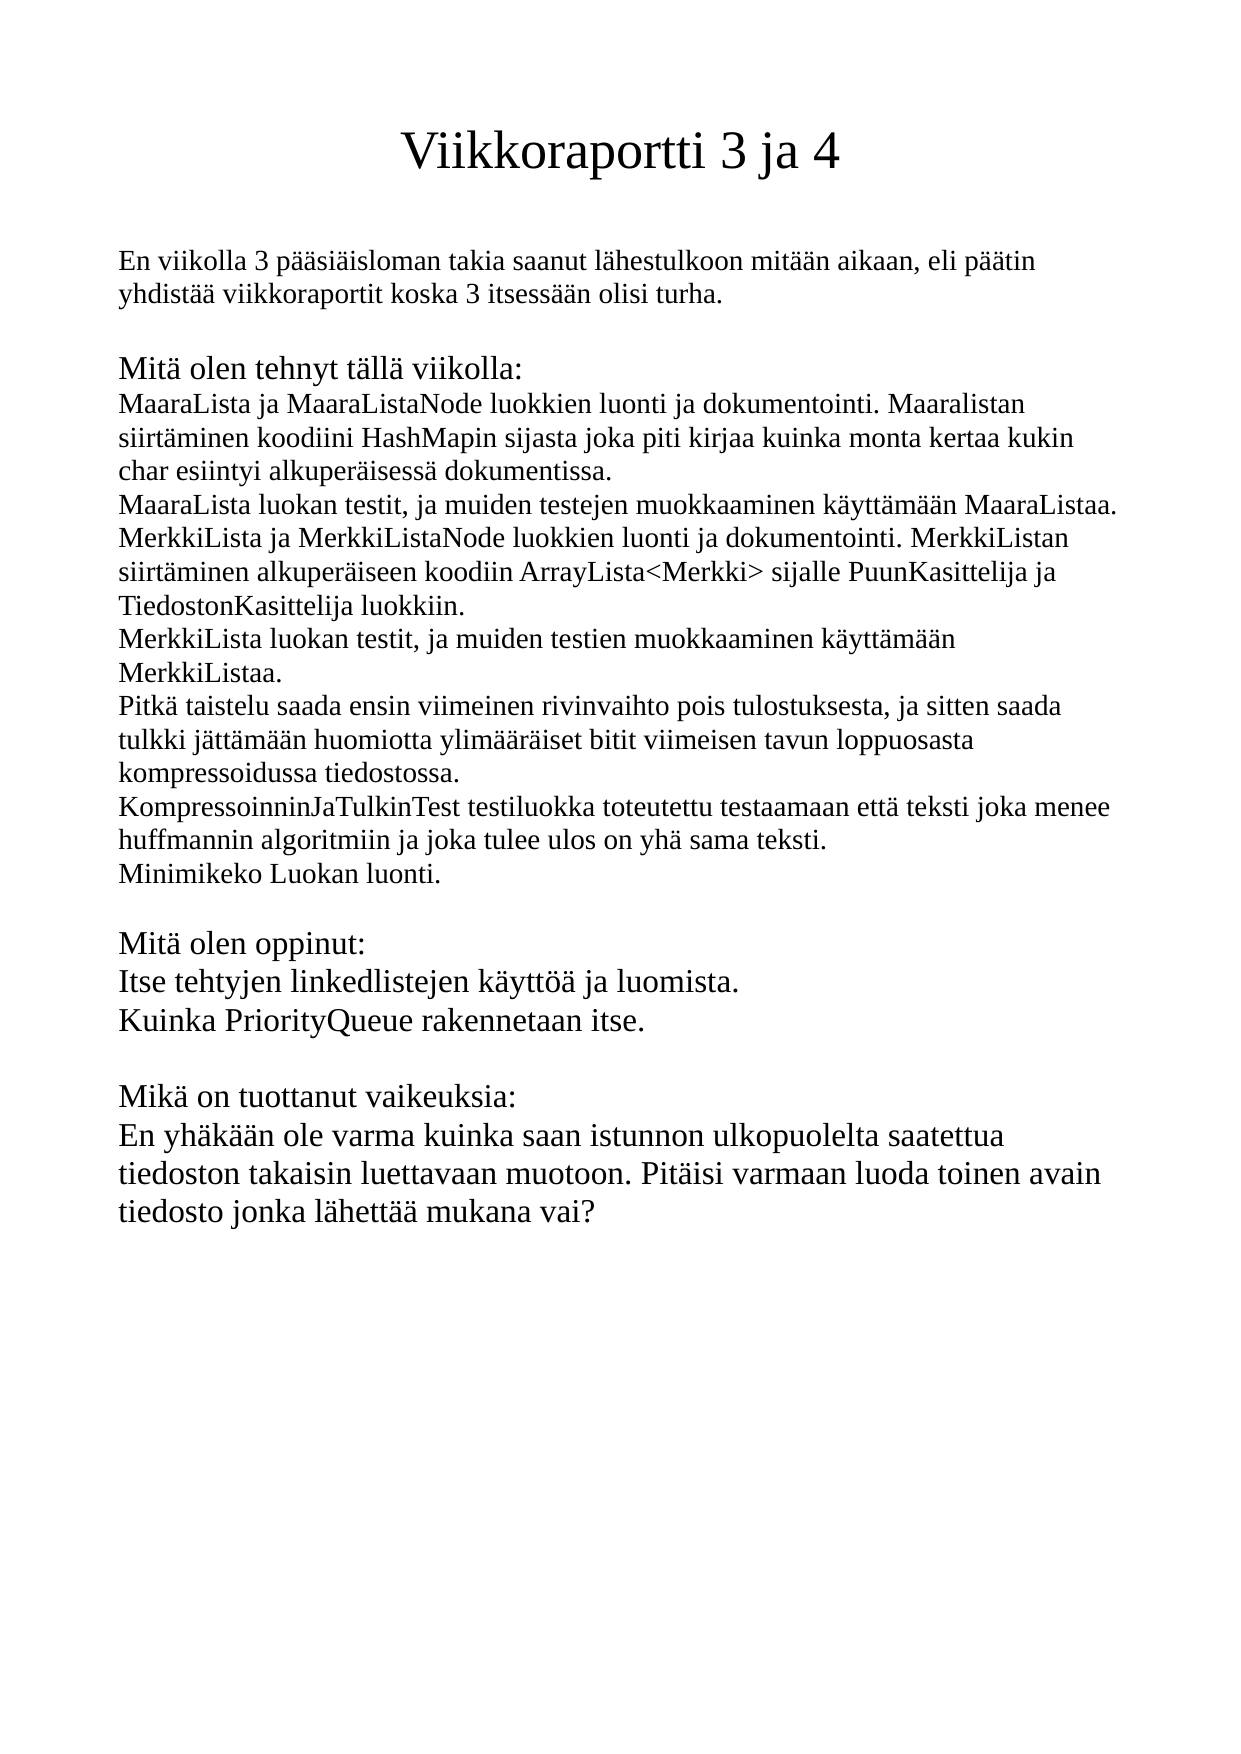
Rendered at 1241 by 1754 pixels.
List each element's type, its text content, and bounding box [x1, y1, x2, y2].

text Viikkoraportti 3 ja 4 [118, 118, 1122, 180]
text En yhäkään ole varma kuinka saan istunnon ulkopuolelta saatettua tiedoston takaisin luettavaan muotoon. Pitäisi varmaan luoda toinen avain tiedosto jonka lähettää mukana vai? [118, 1115, 1122, 1230]
text Itse tehtyjen linkedlistejen käyttöä ja luomista. [118, 961, 1122, 1000]
text KompressoinninJaTulkinTest testiluokka toteutettu testaamaan että teksti joka menee huffmannin algoritmiin ja joka tulee ulos on yhä sama teksti. [118, 789, 1122, 856]
text Pitkä taistelu saada ensin viimeinen rivinvaihto pois tulostuksesta, ja sitten saada tulkki jättämään huomiotta ylimääräiset bitit viimeisen tavun loppuosasta kompressoidussa tiedostossa. [118, 688, 1122, 789]
text MaaraLista luokan testit, ja muiden testejen muokkaaminen käyttämään MaaraListaa. [118, 487, 1122, 521]
text MerkkiLista luokan testit, ja muiden testien muokkaaminen käyttämään MerkkiListaa. [118, 621, 1122, 688]
text Mitä olen oppinut: [118, 923, 1122, 961]
text Kuinka PriorityQueue rakennetaan itse. [118, 1000, 1122, 1038]
text Mitä olen tehnyt tällä viikolla: [118, 348, 1122, 386]
text Mikä on tuottanut vaikeuksia: [118, 1076, 1122, 1115]
text Minimikeko Luokan luonti. [118, 856, 1122, 889]
text En viikolla 3 pääsiäisloman takia saanut lähestulkoon mitään aikaan, eli päätin yhdistää viikkoraportit koska 3 itsessään olisi turha. [118, 243, 1122, 310]
text MaaraLista ja MaaraListaNode luokkien luonti ja dokumentointi. Maaralistan siirtäminen koodiini HashMapin sijasta joka piti kirjaa kuinka monta kertaa kukin char esiintyi alkuperäisessä dokumentissa. [118, 386, 1122, 487]
text MerkkiLista ja MerkkiListaNode luokkien luonti ja dokumentointi. MerkkiListan siirtäminen alkuperäiseen koodiin ArrayLista<Merkki> sijalle PuunKasittelija ja TiedostonKasittelija luokkiin. [118, 521, 1122, 621]
